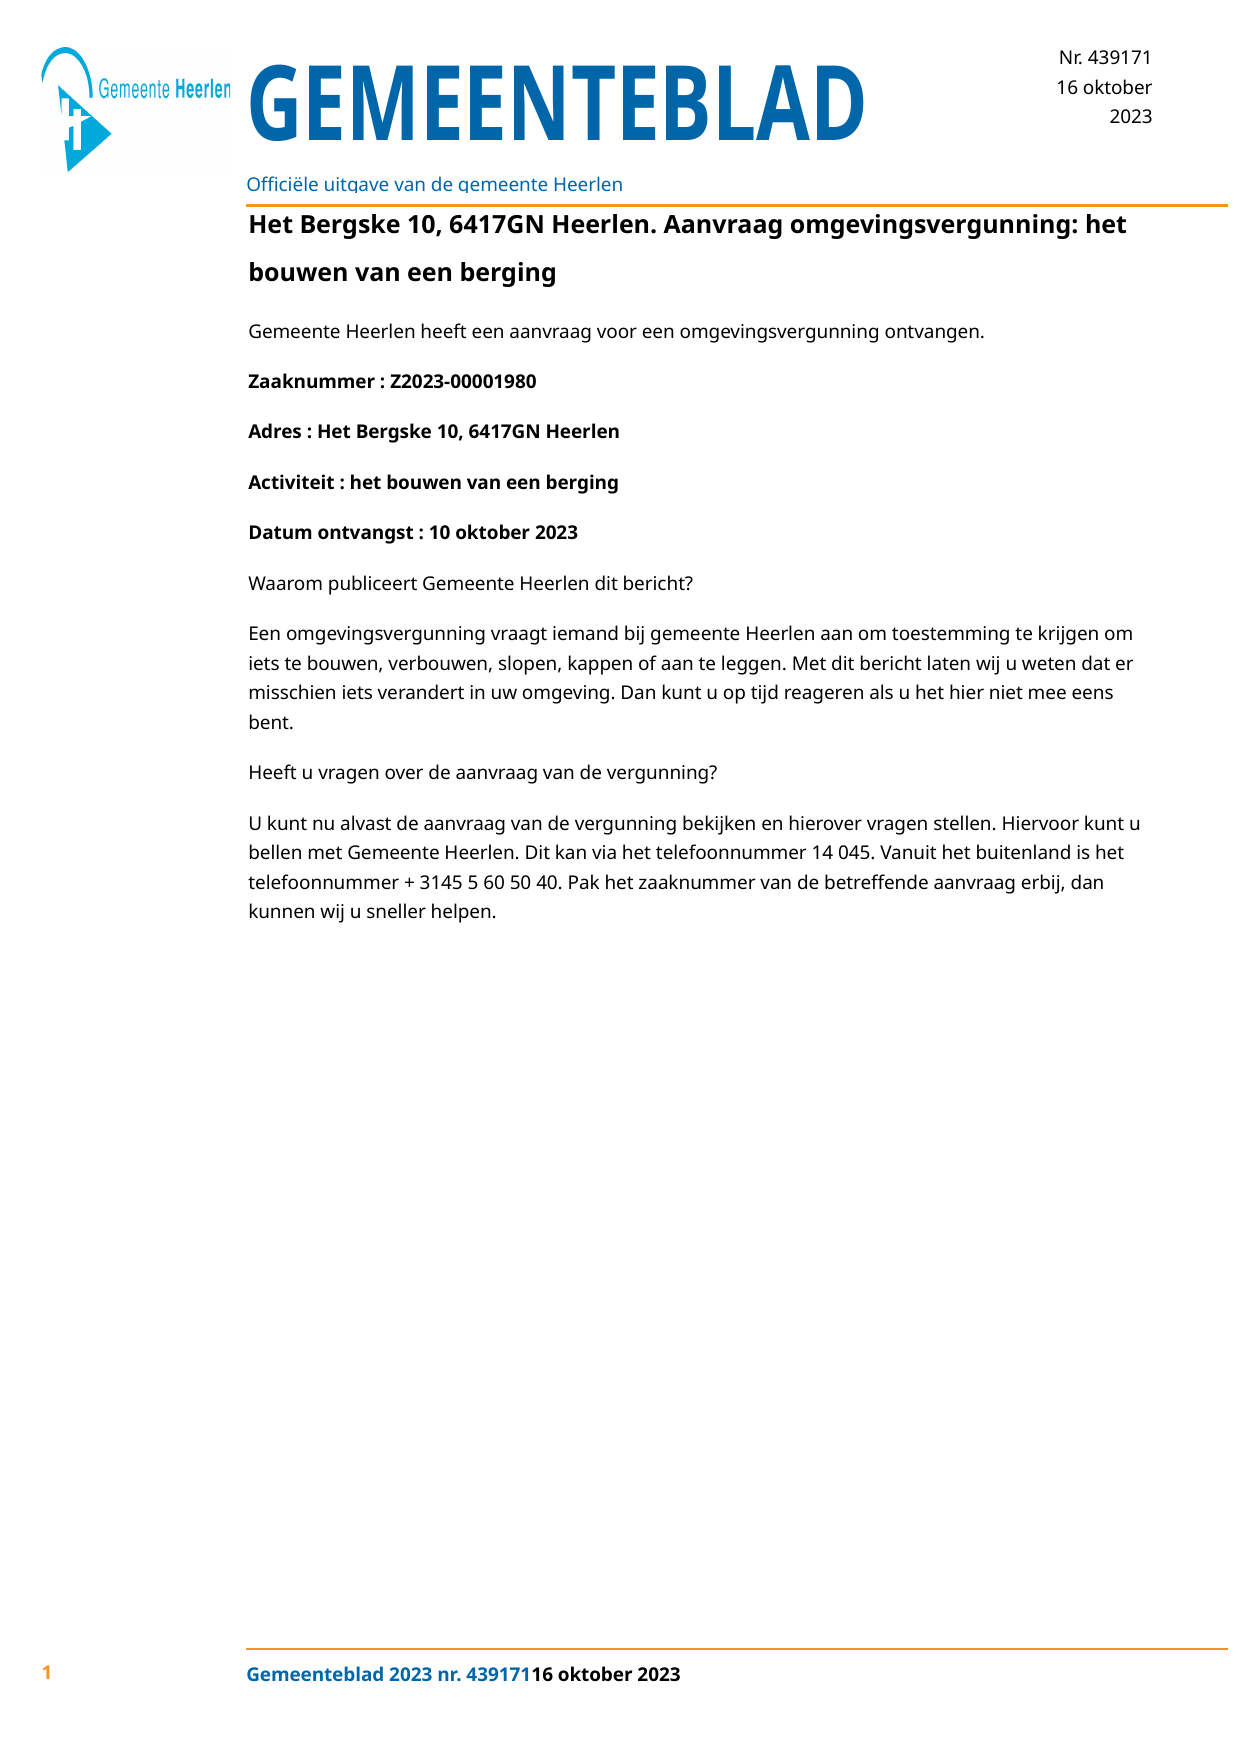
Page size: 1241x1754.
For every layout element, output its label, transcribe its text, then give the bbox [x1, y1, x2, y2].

text Waarom publiceert Gemeente Heerlen dit bericht? [248, 570, 1152, 596]
text Zaaknummer : Z2023-00001980 [248, 368, 1152, 394]
text U kunt nu alvast de aanvraag van de vergunning bekijken en hierover vragen stellen. Hiervoor kunt u bellen met Gemeente Heerlen. Dit kan via het telefoonnummer 14 045. Vanuit het buitenland is het telefoonnummer + 3145 5 60 50 40. Pak het zaaknummer van de betreffende aanvraag erbij, dan kunnen wij u sneller helpen. [248, 810, 1152, 924]
text Adres : Het Bergske 10, 6417GN Heerlen [248, 419, 1152, 444]
text Activiteit : het bouwen van een berging [248, 469, 1152, 495]
text Datum ontvangst : 10 oktober 2023 [248, 519, 1152, 545]
picture [41, 47, 59, 70]
text Een omgevingsvergunning vraagt iemand bij gemeente Heerlen aan om toestemming te krijgen om iets te bouwen, verbouwen, slopen, kappen of aan te leggen. Met dit bericht laten wij u weten dat er misschien iets verandert in uw omgeving. Dan kunt u op tijd reageren als u het hier niet mee eens bent. [248, 620, 1152, 735]
text Het Bergske 10, 6417GN Heerlen. Aanvraag omgevingsvergunning: het bouwen van een berging [248, 207, 1152, 288]
picture [41, 47, 231, 172]
text Gemeente Heerlen heeft een aanvraag voor een omgevingsvergunning ontvangen. [248, 318, 1152, 344]
text Heeft u vragen over de aanvraag van de vergunning? [248, 759, 1152, 785]
